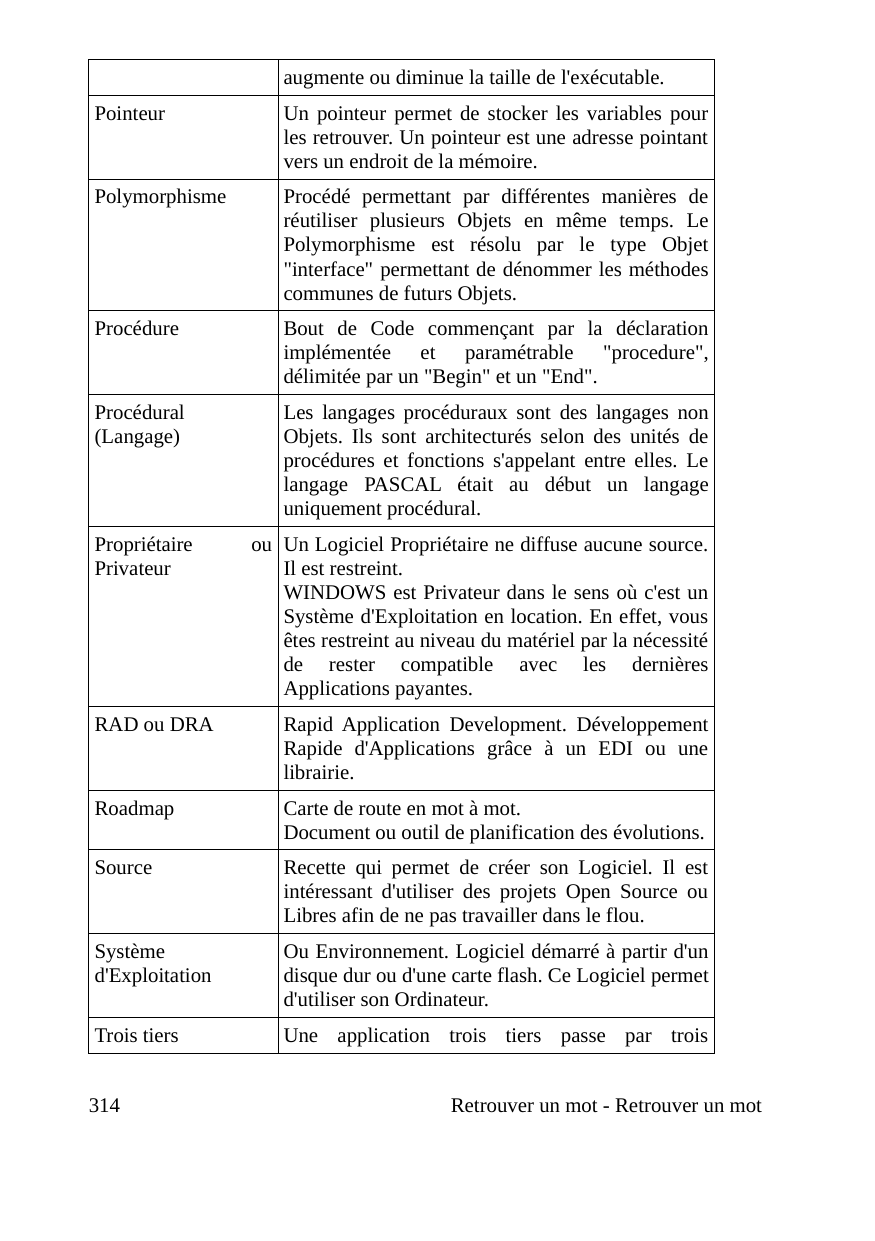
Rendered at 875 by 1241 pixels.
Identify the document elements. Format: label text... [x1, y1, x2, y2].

table_cell Roadmap [89, 791, 278, 849]
table_cell RAD ou DRA [89, 707, 278, 790]
table_cell Un Logiciel Propriétaire ne diffuse aucune source. Il est restreint. WINDOWS est Privateur dans le sens où c'est un Système d'Exploitation en location. En effet, vous êtes restreint au niveau du matériel par la nécessité de rester compatible avec les dernières Applications payantes. [279, 527, 714, 706]
table_cell Source [89, 850, 278, 933]
table_cell Procédé permettant par différentes manières de réutiliser plusieurs Objets en même temps. Le Polymorphisme est résolu par le type Objet "interface" permettant de dénommer les méthodes communes de futurs Objets. [279, 180, 714, 310]
table_cell Rapid Application Development. Développement Rapide d'Applications grâce à un EDI ou une librairie. [279, 707, 714, 790]
table_cell [89, 60, 278, 95]
table_cell Un pointeur permet de stocker les variables pour les retrouver. Un pointeur est une adresse pointant vers un endroit de la mémoire. [279, 96, 714, 178]
table_cell Système d'Exploitation [89, 934, 278, 1017]
table_cell Ou Environnement. Logiciel démarré à partir d'un disque dur ou d'une carte flash. Ce Logiciel permet d'utiliser son Ordinateur. [279, 934, 714, 1017]
table_cell Les langages procéduraux sont des langages non Objets. Ils sont architecturés selon des unités de procédures et fonctions s'appelant entre elles. Le langage PASCAL était au début un langage uniquement procédural. [279, 395, 714, 526]
table_cell Procédural (Langage) [89, 395, 278, 526]
table_cell Trois tiers [89, 1018, 278, 1052]
table_cell Une application trois tiers passe par trois [279, 1018, 714, 1052]
table_cell Recette qui permet de créer son Logiciel. Il est intéressant d'utiliser des projets Open Source ou Libres afin de ne pas travailler dans le flou. [279, 850, 714, 933]
table_cell Pointeur [89, 96, 278, 178]
table_cell Procédure [89, 311, 278, 394]
table_cell Bout de Code commençant par la déclaration implémentée et paramétrable "procedure", délimitée par un "Begin" et un "End". [279, 311, 714, 394]
table_cell Propriétaire ou Privateur [89, 527, 278, 706]
table_cell Carte de route en mot à mot. Document ou outil de planification des évolutions. [279, 791, 714, 849]
table_cell augmente ou diminue la taille de l'exécutable. [279, 60, 714, 95]
table_cell Polymorphisme [89, 180, 278, 310]
